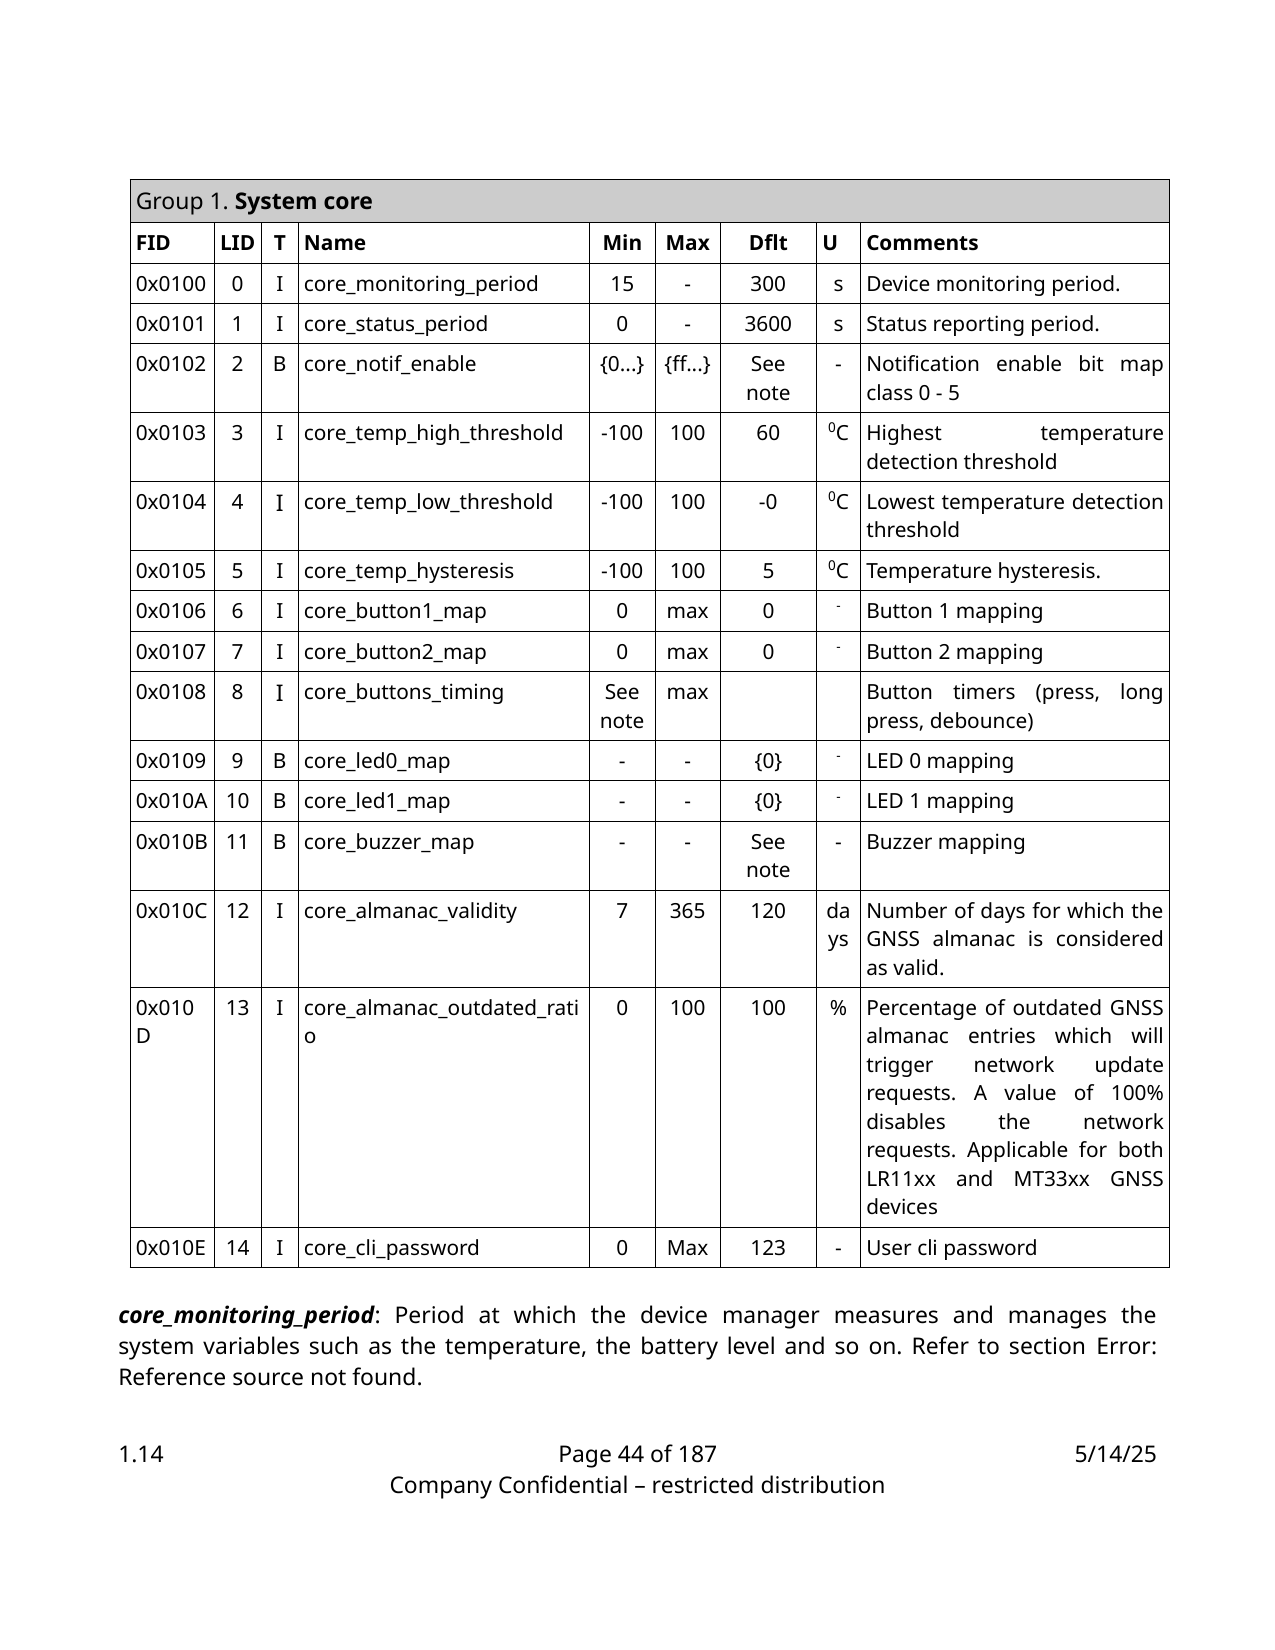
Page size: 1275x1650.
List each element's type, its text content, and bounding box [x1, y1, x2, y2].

table_cell B [262, 781, 298, 821]
table_cell 100 [656, 482, 720, 550]
table_cell See note [721, 344, 816, 412]
table_cell max [656, 672, 720, 740]
table_cell Button 1 mapping [861, 591, 1169, 631]
table_cell 100 [656, 413, 720, 481]
table_cell 100 [656, 551, 720, 590]
table_cell 0 [590, 1228, 655, 1267]
table_cell - [817, 781, 860, 821]
table_cell max [656, 591, 720, 631]
table_cell core_notif_enable [299, 344, 589, 412]
table_cell s [817, 264, 860, 303]
table_cell 0x0108 [131, 672, 214, 740]
table_cell - [817, 344, 860, 412]
table_cell 10 [215, 781, 261, 821]
table_cell 365 [656, 891, 720, 987]
table_cell Comments [861, 223, 1169, 262]
table_cell I [262, 413, 298, 481]
table_cell 5 [721, 551, 816, 590]
table_cell 3600 [721, 304, 816, 343]
table_cell - [656, 741, 720, 780]
table_cell 0x010E [131, 1228, 214, 1267]
table_cell 14 [215, 1228, 261, 1267]
table_cell 0x010C [131, 891, 214, 987]
table_cell [817, 672, 860, 740]
table_cell core_temp_hysteresis [299, 551, 589, 590]
table_cell See note [590, 672, 655, 740]
table_cell 0C [817, 551, 860, 590]
table_cell Button timers (press, long press, debounce) [861, 672, 1169, 740]
table_cell 8 [215, 672, 261, 740]
table_cell See note [721, 822, 816, 889]
table_cell I [262, 988, 298, 1226]
table_cell - [590, 781, 655, 821]
table_cell 120 [721, 891, 816, 987]
table_cell core_cli_password [299, 1228, 589, 1267]
table_cell 1 [215, 304, 261, 343]
table_cell [721, 672, 816, 740]
table_cell Min [590, 223, 655, 262]
table_cell 7 [590, 891, 655, 987]
table_cell 0 [721, 632, 816, 671]
table_cell 2 [215, 344, 261, 412]
table_cell 0x0107 [131, 632, 214, 671]
table_cell I [262, 551, 298, 590]
table_cell 300 [721, 264, 816, 303]
table_cell 0 [721, 591, 816, 631]
table_cell 0x0104 [131, 482, 214, 550]
table_cell 0 [215, 264, 261, 303]
table_cell -100 [590, 482, 655, 550]
table_cell T [262, 223, 298, 262]
table_cell 0x0102 [131, 344, 214, 412]
table_cell 7 [215, 632, 261, 671]
table_cell core_almanac_outdated_ratio [299, 988, 589, 1226]
table_cell I [262, 304, 298, 343]
table_cell - [817, 1228, 860, 1267]
table_cell Max [656, 223, 720, 262]
table_cell -100 [590, 551, 655, 590]
table_cell 0x010D [131, 988, 214, 1226]
table_cell - [590, 741, 655, 780]
table_cell 0x0105 [131, 551, 214, 590]
table_cell 9 [215, 741, 261, 780]
table_cell 4 [215, 482, 261, 550]
table_cell I [262, 482, 298, 550]
table_cell 0x0101 [131, 304, 214, 343]
table_cell 5 [215, 551, 261, 590]
table_cell I [262, 591, 298, 631]
table_cell 60 [721, 413, 816, 481]
table_cell - [656, 822, 720, 889]
table_cell U [817, 223, 860, 262]
table_cell core_button1_map [299, 591, 589, 631]
table_cell Notification enable bit map class 0 - 5 [861, 344, 1169, 412]
table_cell - [656, 781, 720, 821]
table_cell - [817, 741, 860, 780]
table_cell B [262, 741, 298, 780]
table_cell I [262, 1228, 298, 1267]
table_cell 0x0100 [131, 264, 214, 303]
table_cell Name [299, 223, 589, 262]
table_cell 0C [817, 482, 860, 550]
table_cell core_buttons_timing [299, 672, 589, 740]
table_cell 11 [215, 822, 261, 889]
table_cell core_buzzer_map [299, 822, 589, 889]
table_cell 0 [590, 632, 655, 671]
table_cell Max [656, 1228, 720, 1267]
table_cell 12 [215, 891, 261, 987]
table_cell 13 [215, 988, 261, 1226]
table_cell - [817, 632, 860, 671]
table_cell 3 [215, 413, 261, 481]
table_cell 15 [590, 264, 655, 303]
table_cell - [656, 264, 720, 303]
table_cell core_temp_low_threshold [299, 482, 589, 550]
table_cell core_led0_map [299, 741, 589, 780]
text core_monitoring_period: Period at which the device manager measures and manages the system variables such as the temperature, the battery level and so on. Refer to section Error: Reference source not found. [118, 1298, 1157, 1392]
table_cell - [656, 304, 720, 343]
table_cell - [817, 822, 860, 889]
table_cell core_almanac_validity [299, 891, 589, 987]
table_cell max [656, 632, 720, 671]
table_cell Dflt [721, 223, 816, 262]
table_cell Buzzer mapping [861, 822, 1169, 889]
table_cell I [262, 672, 298, 740]
table_cell I [262, 632, 298, 671]
table_cell LED 0 mapping [861, 741, 1169, 780]
table_cell Status reporting period. [861, 304, 1169, 343]
table_cell I [262, 264, 298, 303]
table_cell 100 [721, 988, 816, 1226]
table_cell core_button2_map [299, 632, 589, 671]
table_cell core_status_period [299, 304, 589, 343]
table_cell Number of days for which the GNSS almanac is considered as valid. [861, 891, 1169, 987]
table_cell Lowest temperature detection threshold [861, 482, 1169, 550]
table_cell LID [215, 223, 261, 262]
table_cell -100 [590, 413, 655, 481]
table_cell % [817, 988, 860, 1226]
table_cell Device monitoring period. [861, 264, 1169, 303]
table_cell {0} [721, 741, 816, 780]
table_header Group 1. System core [131, 180, 1169, 222]
table_cell 6 [215, 591, 261, 631]
table_cell - [590, 822, 655, 889]
table_cell core_temp_high_threshold [299, 413, 589, 481]
table_cell 0x0106 [131, 591, 214, 631]
table_cell 0x010A [131, 781, 214, 821]
table_cell B [262, 344, 298, 412]
table_cell B [262, 822, 298, 889]
table_cell core_monitoring_period [299, 264, 589, 303]
table_cell FID [131, 223, 214, 262]
table_cell 0x0103 [131, 413, 214, 481]
table_cell User cli password [861, 1228, 1169, 1267]
table_cell I [262, 891, 298, 987]
table_cell Percentage of outdated GNSS almanac entries which will trigger network update requests. A value of 100% disables the network requests. Applicable for both LR11xx and MT33xx GNSS devices [861, 988, 1169, 1226]
table_cell 100 [656, 988, 720, 1226]
table_cell 0 [590, 304, 655, 343]
table_cell 123 [721, 1228, 816, 1267]
table_cell {0} [721, 781, 816, 821]
table_cell 0C [817, 413, 860, 481]
table_cell {ff...} [656, 344, 720, 412]
table_cell - [817, 591, 860, 631]
table_cell 0 [590, 591, 655, 631]
table_cell LED 1 mapping [861, 781, 1169, 821]
table_cell Highest temperature detection threshold [861, 413, 1169, 481]
table_cell {0...} [590, 344, 655, 412]
table_cell Temperature hysteresis. [861, 551, 1169, 590]
table_cell s [817, 304, 860, 343]
table_cell -0 [721, 482, 816, 550]
table_cell 0 [590, 988, 655, 1226]
table_cell days [817, 891, 860, 987]
table_cell Button 2 mapping [861, 632, 1169, 671]
table_cell core_led1_map [299, 781, 589, 821]
table_cell 0x0109 [131, 741, 214, 780]
table_cell 0x010B [131, 822, 214, 889]
